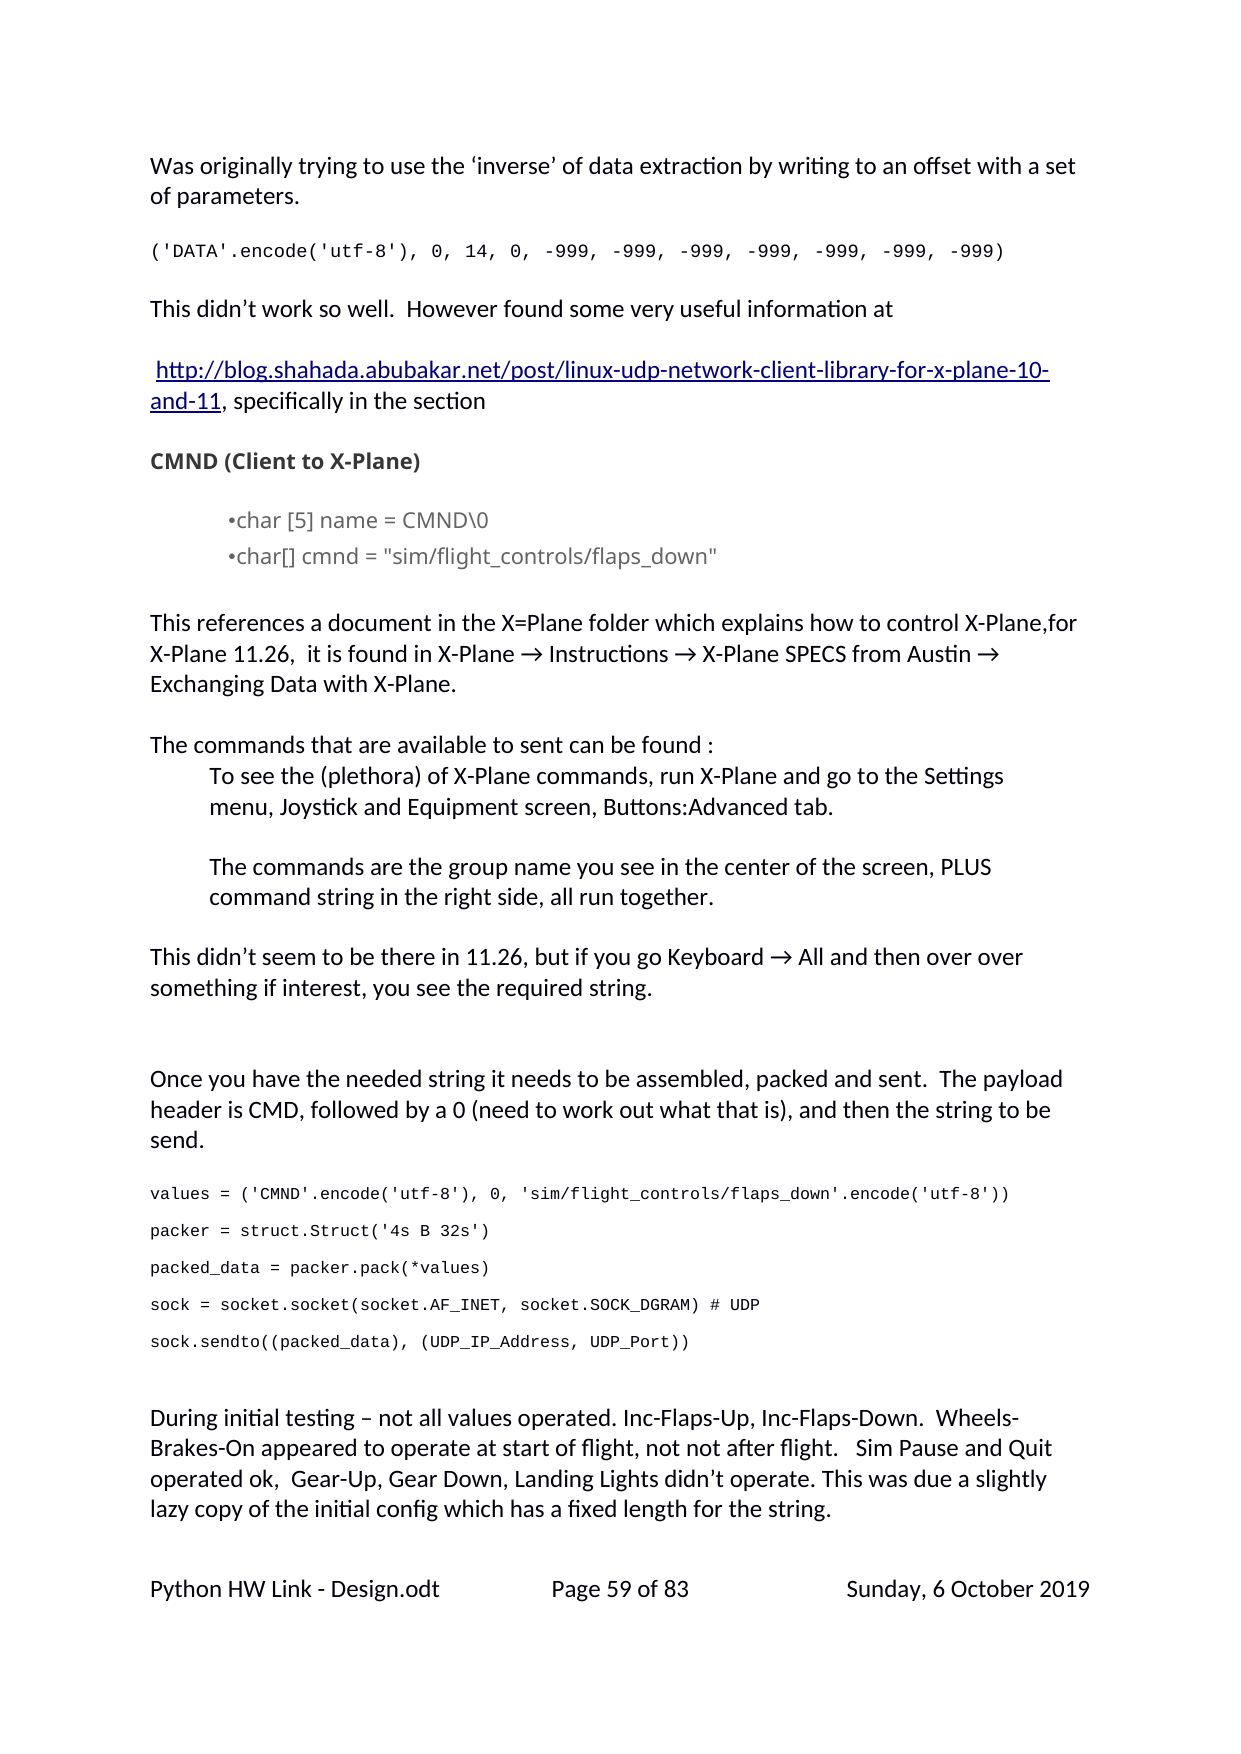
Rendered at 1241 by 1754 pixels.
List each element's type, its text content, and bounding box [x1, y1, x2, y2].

text packed_data = packer.pack(*values) [150, 1260, 1090, 1278]
text To see the (plethora) of X-Plane commands, run X-Plane and go to the Settings menu, Joystick and Equipment screen, Buttons:Advanced tab. [209, 760, 1031, 821]
text Once you have the needed string it needs to be assembled, packed and sent. The payload header is CMD, followed by a 0 (need to work out what that is), and then the string to be send. [150, 1063, 1090, 1155]
text This references a document in the X=Plane folder which explains how to control X-Plane,for X-Plane 11.26, it is found in X-Plane → Instructions → X-Plane SPECS from Austin → Exchanging Data with X-Plane. [150, 607, 1090, 699]
text http://blog.shahada.abubakar.net/post/linux-udp-network-client-library-for-x-plane-10-and-11, specifically in the section [150, 354, 1090, 415]
text sock = socket.socket(socket.AF_INET, socket.SOCK_DGRAM) # UDP [150, 1297, 1090, 1316]
list char [5] name = CMND\0 [150, 506, 1090, 535]
text CMND (Client to X-Plane) [150, 446, 1090, 476]
text Was originally trying to use the ‘inverse’ of data extraction by writing to an offset with a set of parameters. [150, 150, 1090, 211]
text sock.sendto((packed_data), (UDP_IP_Address, UDP_Port)) [150, 1334, 1090, 1353]
text The commands that are available to sent can be found : [150, 729, 1090, 760]
text The commands are the group name you see in the center of the screen, PLUS command string in the right side, all run together. [209, 851, 1031, 912]
list char[] cmnd = "sim/flight_controls/flaps_down" [150, 541, 1090, 571]
text values = ('CMND'.encode('utf-8'), 0, 'sim/flight_controls/flaps_down'.encode('utf-8')) [150, 1185, 1090, 1204]
text ('DATA'.encode('utf-8'), 0, 14, 0, -999, -999, -999, -999, -999, -999, -999) [150, 242, 1090, 263]
text This didn’t seem to be there in 11.26, but if you go Keyboard → All and then over over something if interest, you see the required string. [150, 941, 1090, 1002]
text During initial testing – not all values operated. Inc-Flaps-Up, Inc-Flaps-Down. Wheels-Brakes-On appeared to operate at start of flight, not not after flight. Sim Pause and Quit operated ok, Gear-Up, Gear Down, Landing Lights didn’t operate. This was due a slightly lazy copy of the initial config which has a fixed length for the string. [150, 1402, 1090, 1524]
text packer = struct.Struct('4s B 32s') [150, 1222, 1090, 1241]
text This didn’t work so well. However found some very useful information at [150, 293, 1090, 324]
